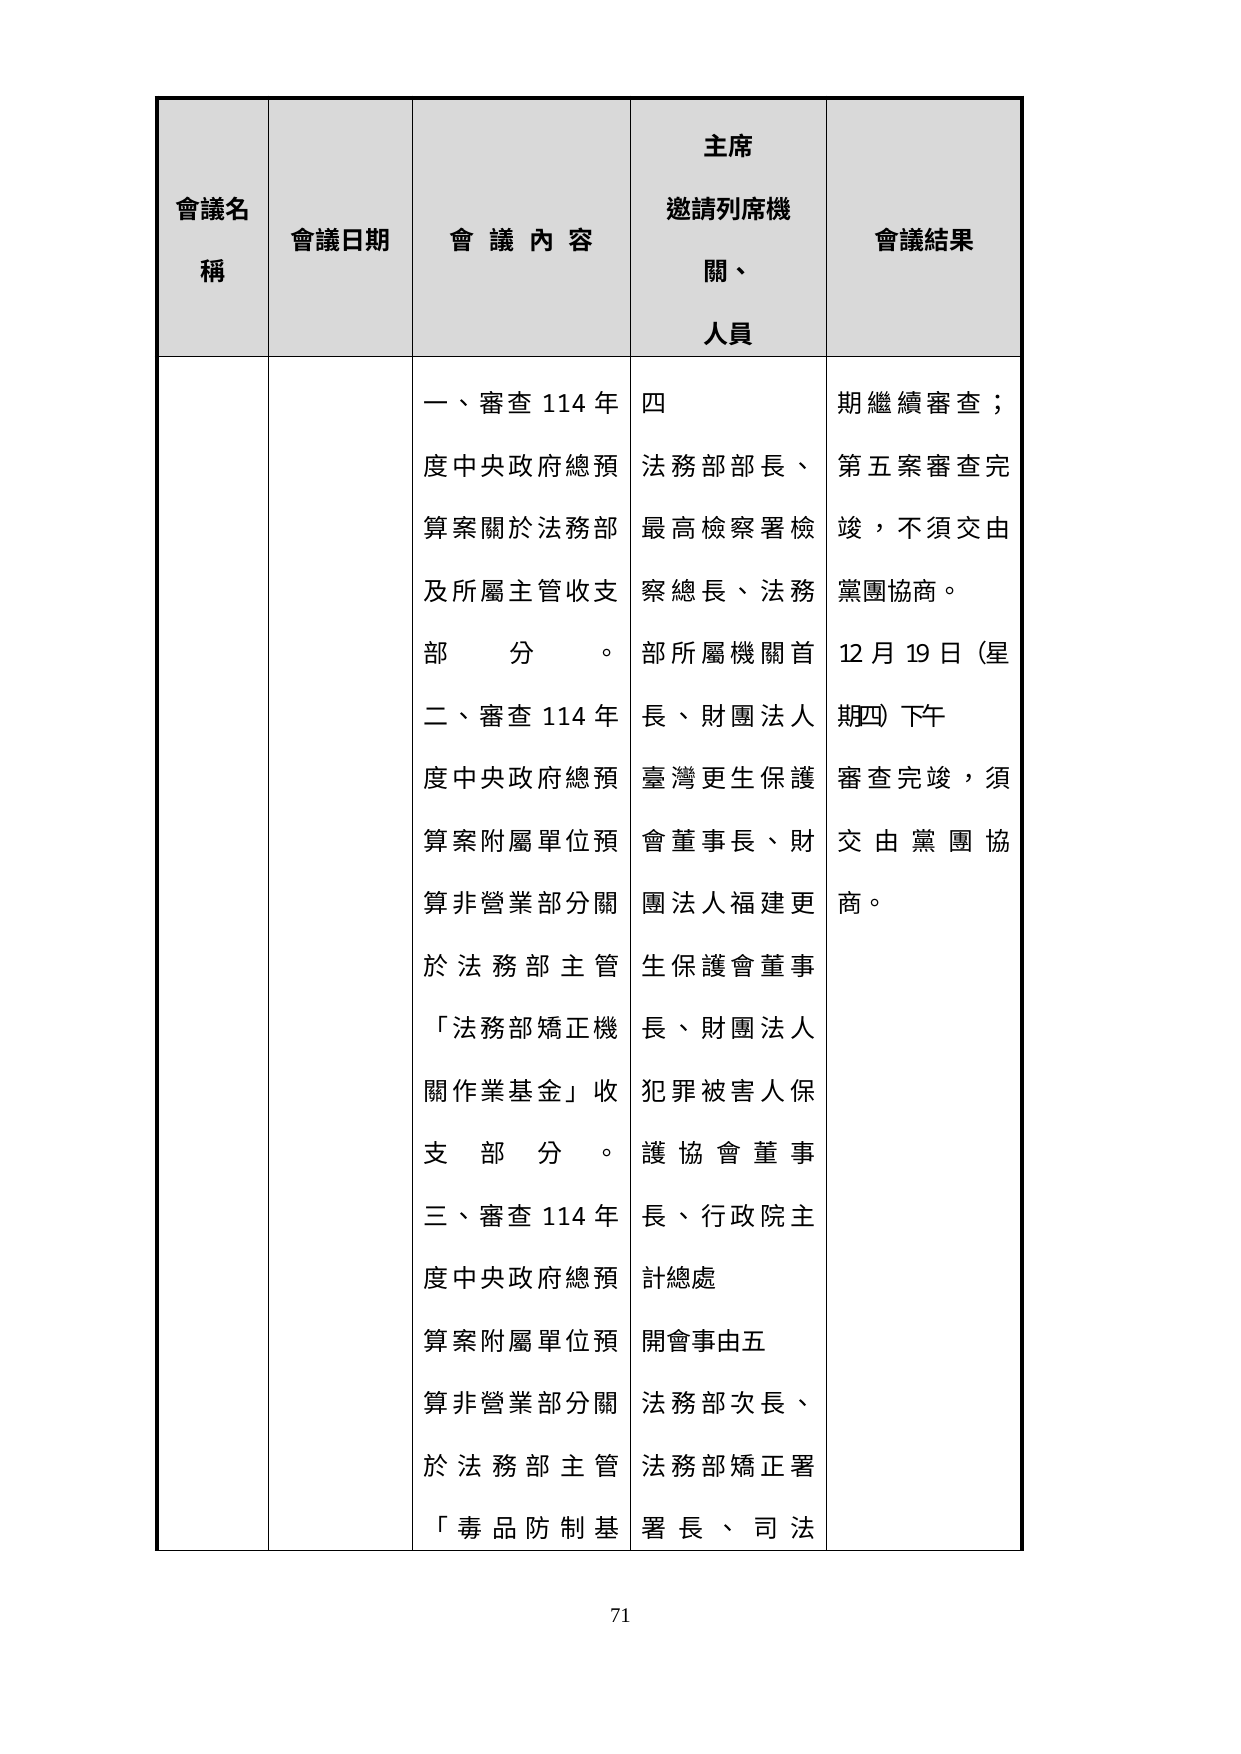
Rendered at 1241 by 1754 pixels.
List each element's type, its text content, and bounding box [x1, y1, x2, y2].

table_cell 期繼續審查；第五案審查完竣，不須交由黨團協商。 12月19日（星期四）下午 審查完竣，須交由黨團協商。 [827, 357, 1020, 1550]
table_header 會議名稱 [159, 100, 268, 356]
table_cell 四 法務部部長、最高檢察署檢察總長、法務部所屬機關首長、財團法人臺灣更生保護會董事長、財團法人福建更生保護會董事長、財團法人犯罪被害人保護協會董事長、行政院主計總處 開會事由五 法務部次長、法務部矯正署署長、司法 [631, 357, 826, 1550]
table_cell 一、審查114年度中央政府總預算案關於法務部及所屬主管收支部分。 二、審查114年度中央政府總預算案附屬單位預算非營業部分關於法務部主管「法務部矯正機關作業基金」收支部分。 三、審查114年度中央政府總預算案附屬單位預算非營業部分關於法務部主管「毒品防制基 [413, 357, 630, 1550]
table_header 會議內容 [413, 100, 630, 356]
table_header 會議日期 [269, 100, 412, 356]
table_cell [159, 357, 268, 1550]
table_header 會議結果 [827, 100, 1020, 356]
table_header 主席 邀請列席機關、 人員 [631, 100, 826, 356]
table_cell [269, 357, 412, 1550]
